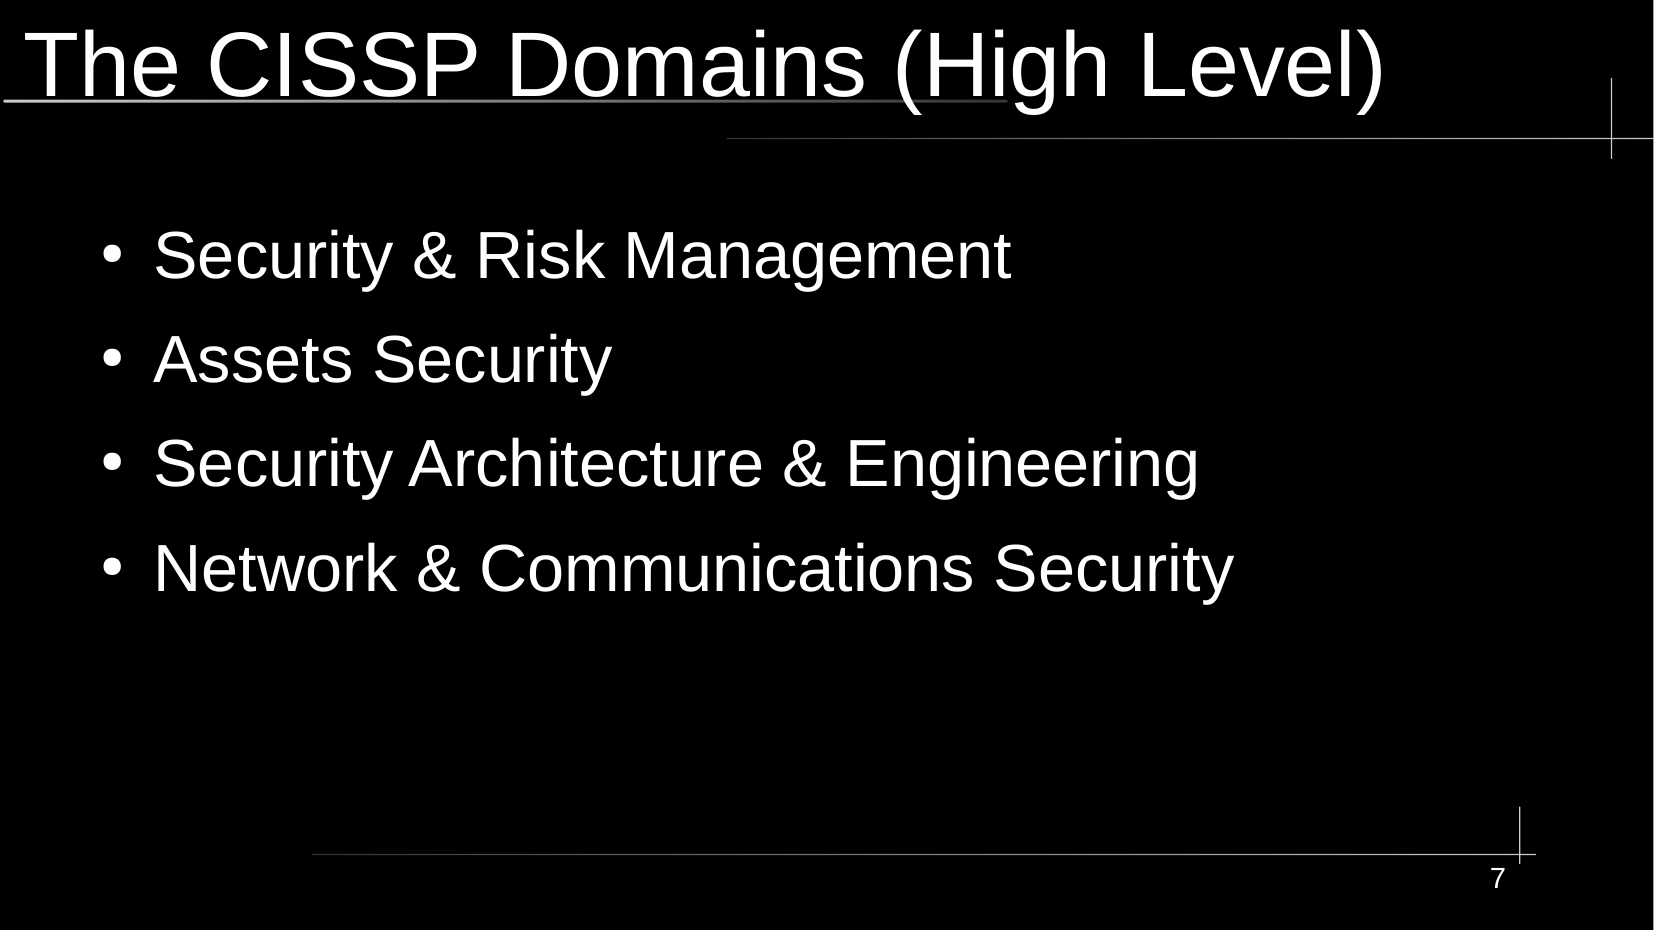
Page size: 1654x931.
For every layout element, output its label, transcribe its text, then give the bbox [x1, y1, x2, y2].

list Security & Risk Management Assets Security Security Architecture & Engineering Network & Communications Security [82, 217, 1571, 758]
title The CISSP Domains (High Level) [23, 11, 1589, 119]
